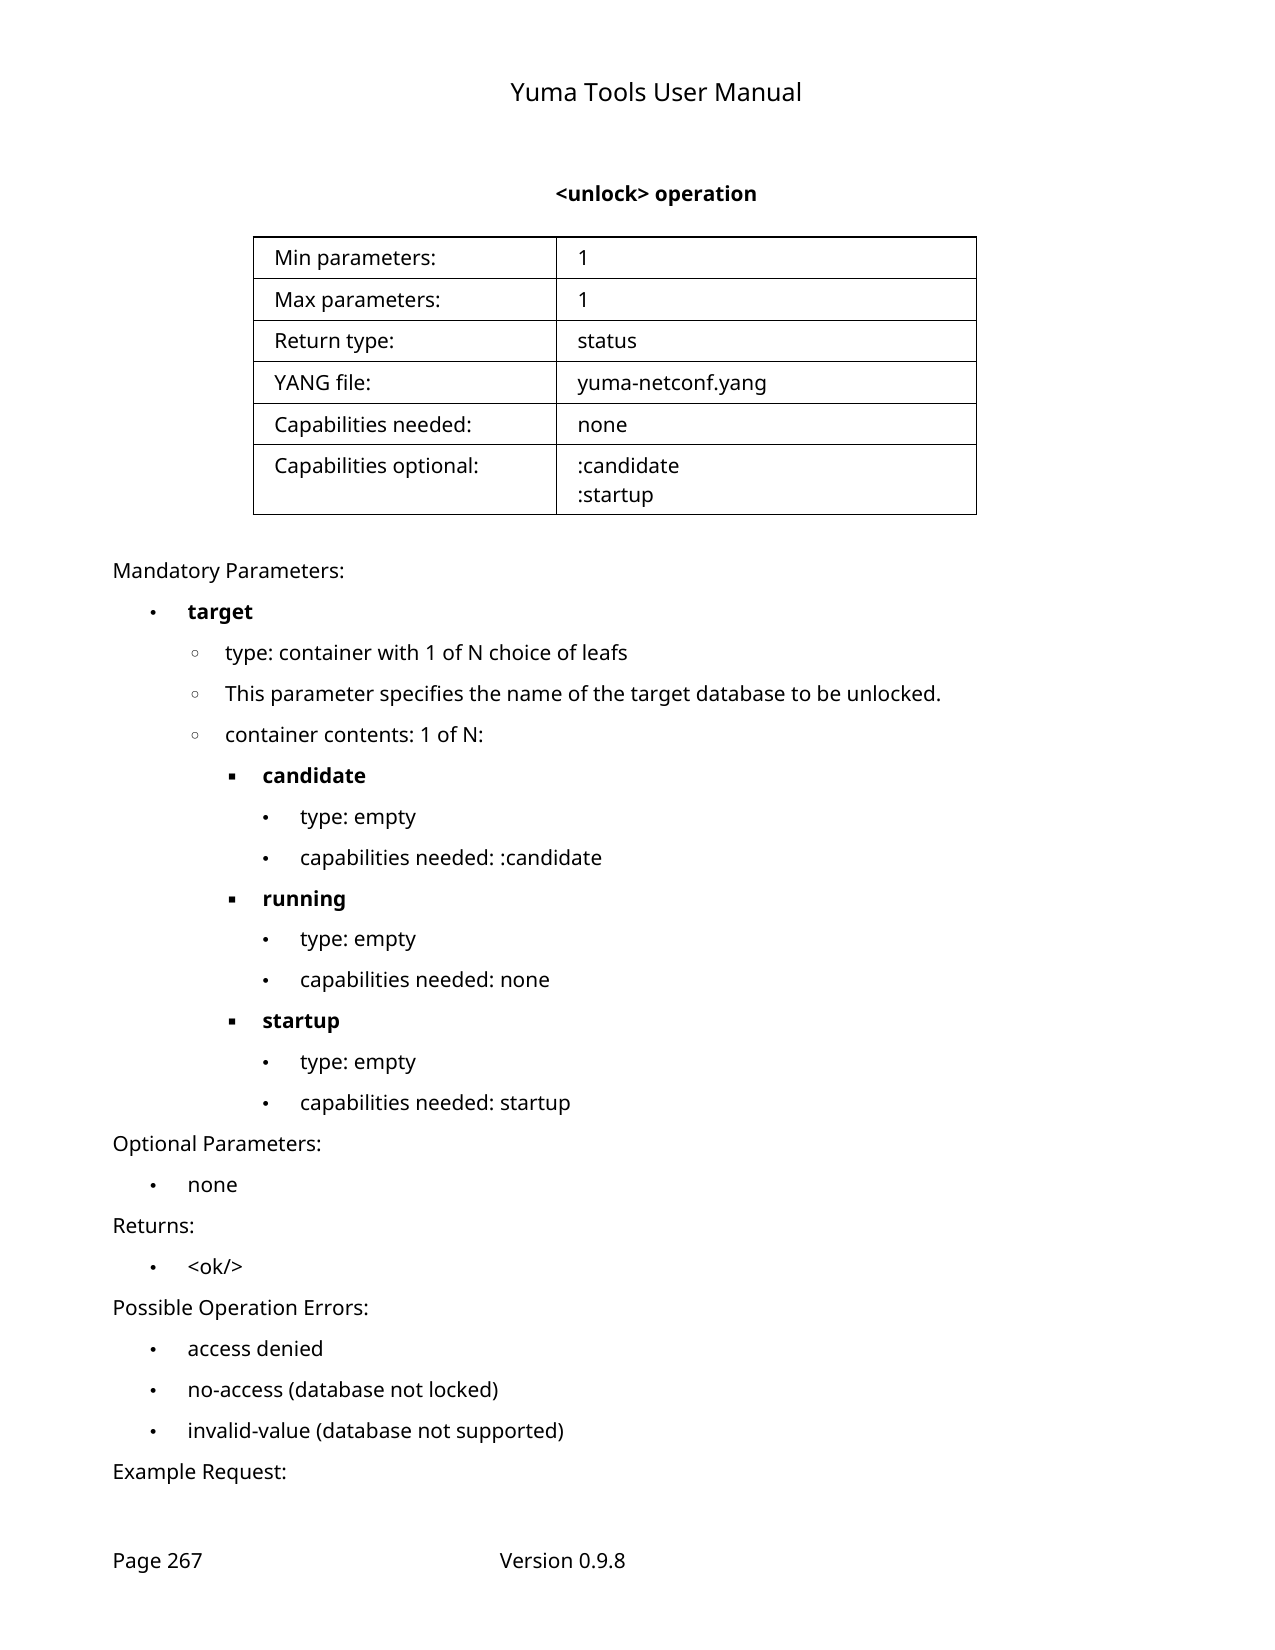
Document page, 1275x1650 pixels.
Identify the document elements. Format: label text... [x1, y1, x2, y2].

list capabilities needed: :candidate [262, 843, 1200, 871]
table_cell Capabilities optional: [254, 445, 556, 514]
text Possible Operation Errors: [112, 1293, 1200, 1321]
table_header Min parameters: [254, 238, 556, 278]
subtitle <unlock> operation [127, 179, 1185, 208]
table_cell YANG file: [254, 362, 556, 403]
list type: empty [262, 802, 1200, 830]
list capabilities needed: startup [262, 1088, 1200, 1117]
list type: empty [262, 924, 1200, 953]
table_cell yuma-netconf.yang [557, 362, 976, 403]
list invalid-value (database not supported) [150, 1416, 1200, 1444]
list access denied [150, 1334, 1200, 1362]
list startup [225, 1006, 1200, 1035]
text Example Request: [112, 1457, 1200, 1485]
list candidate [225, 761, 1200, 789]
table_cell :candidate :startup [557, 445, 976, 514]
text Returns: [112, 1211, 1200, 1239]
list none [150, 1170, 1200, 1199]
list This parameter specifies the name of the target database to be unlocked. [187, 679, 1200, 707]
list capabilities needed: none [262, 966, 1200, 994]
list <ok/> [150, 1252, 1200, 1281]
table_cell status [557, 321, 976, 361]
table_cell 1 [557, 279, 976, 319]
list container contents: 1 of N: [187, 720, 1200, 748]
text Optional Parameters: [112, 1129, 1200, 1158]
text Mandatory Parameters: [112, 556, 1200, 584]
table_cell Return type: [254, 321, 556, 361]
list target [150, 597, 1200, 626]
list type: container with 1 of N choice of leafs [187, 638, 1200, 666]
list no-access (database not locked) [150, 1375, 1200, 1403]
list running [225, 884, 1200, 912]
table_cell none [557, 404, 976, 444]
table_cell Capabilities needed: [254, 404, 556, 444]
table_cell Max parameters: [254, 279, 556, 319]
list type: empty [262, 1047, 1200, 1076]
table_header 1 [557, 238, 976, 278]
